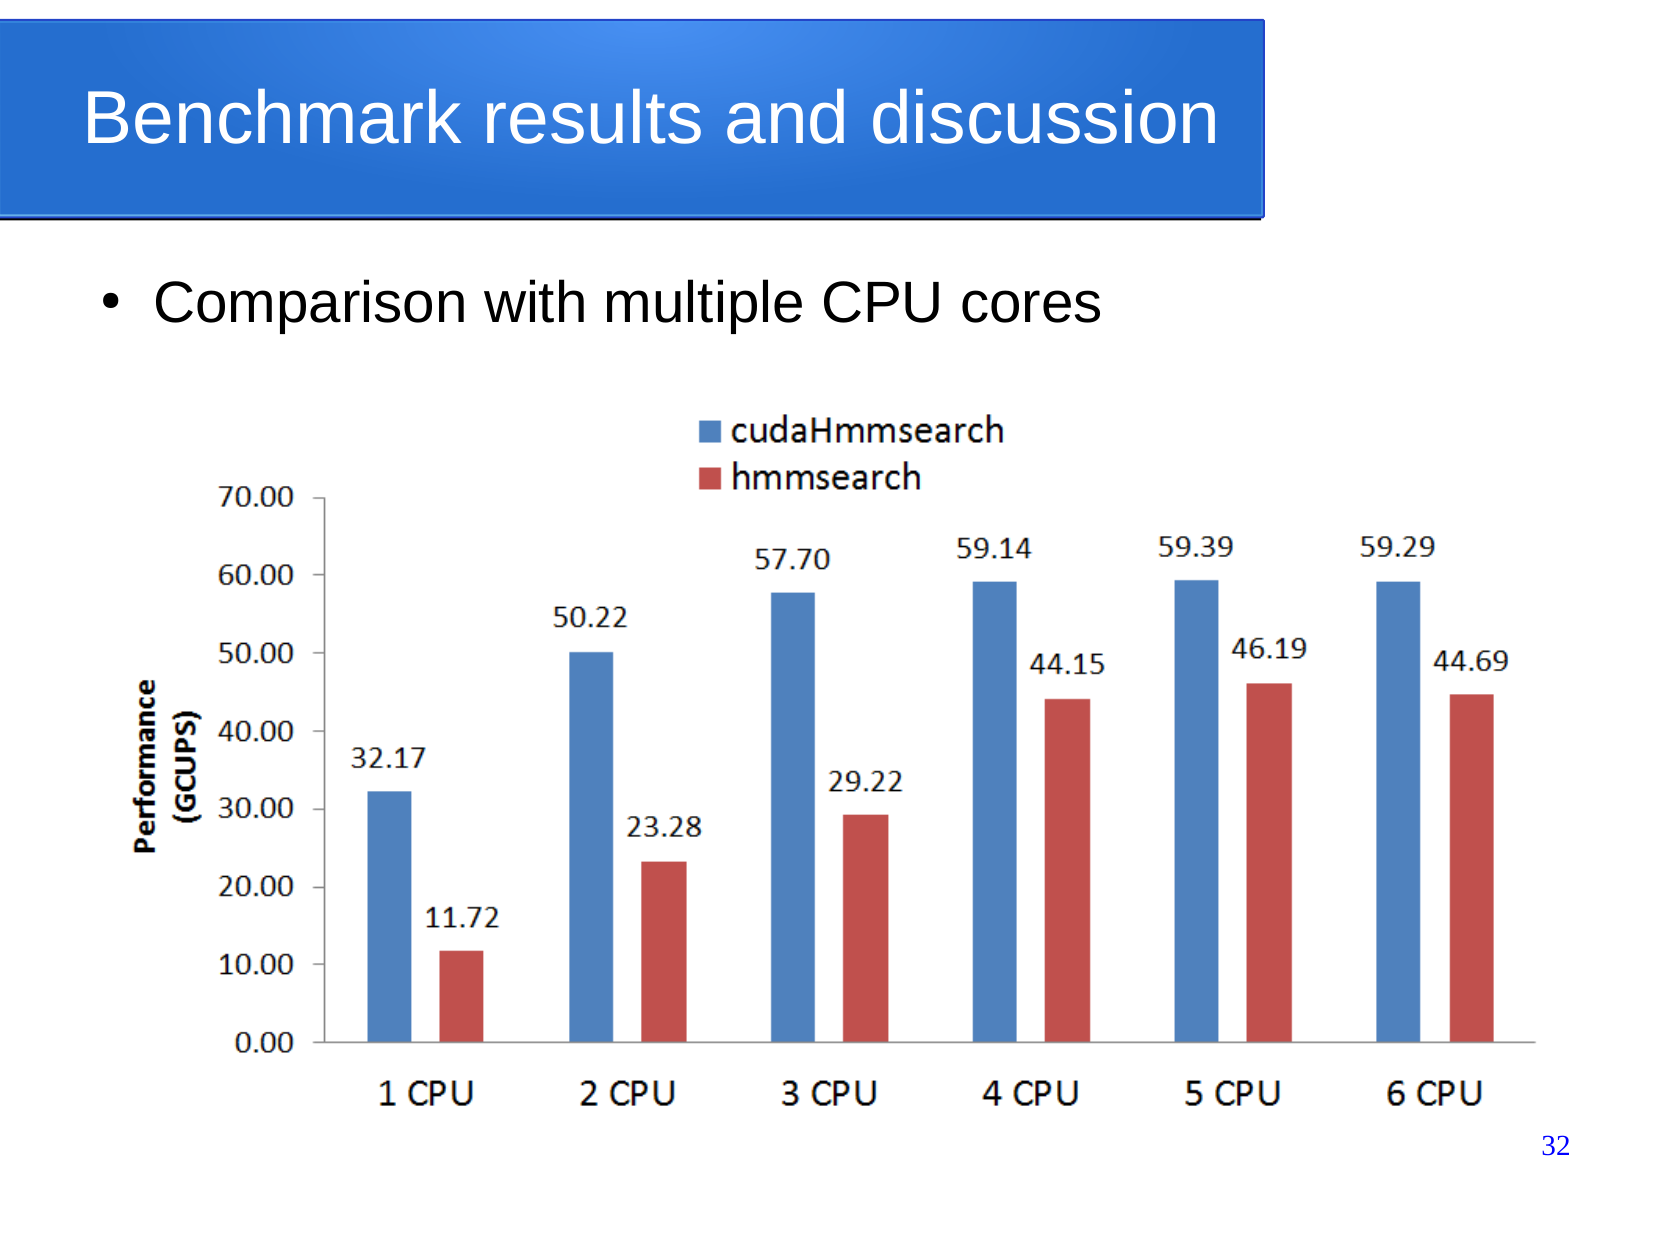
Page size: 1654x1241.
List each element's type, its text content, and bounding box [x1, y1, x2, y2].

list Comparison with multiple CPU cores [82, 269, 1538, 1201]
title Benchmark results and discussion [82, 25, 1250, 210]
picture [116, 399, 1544, 1120]
